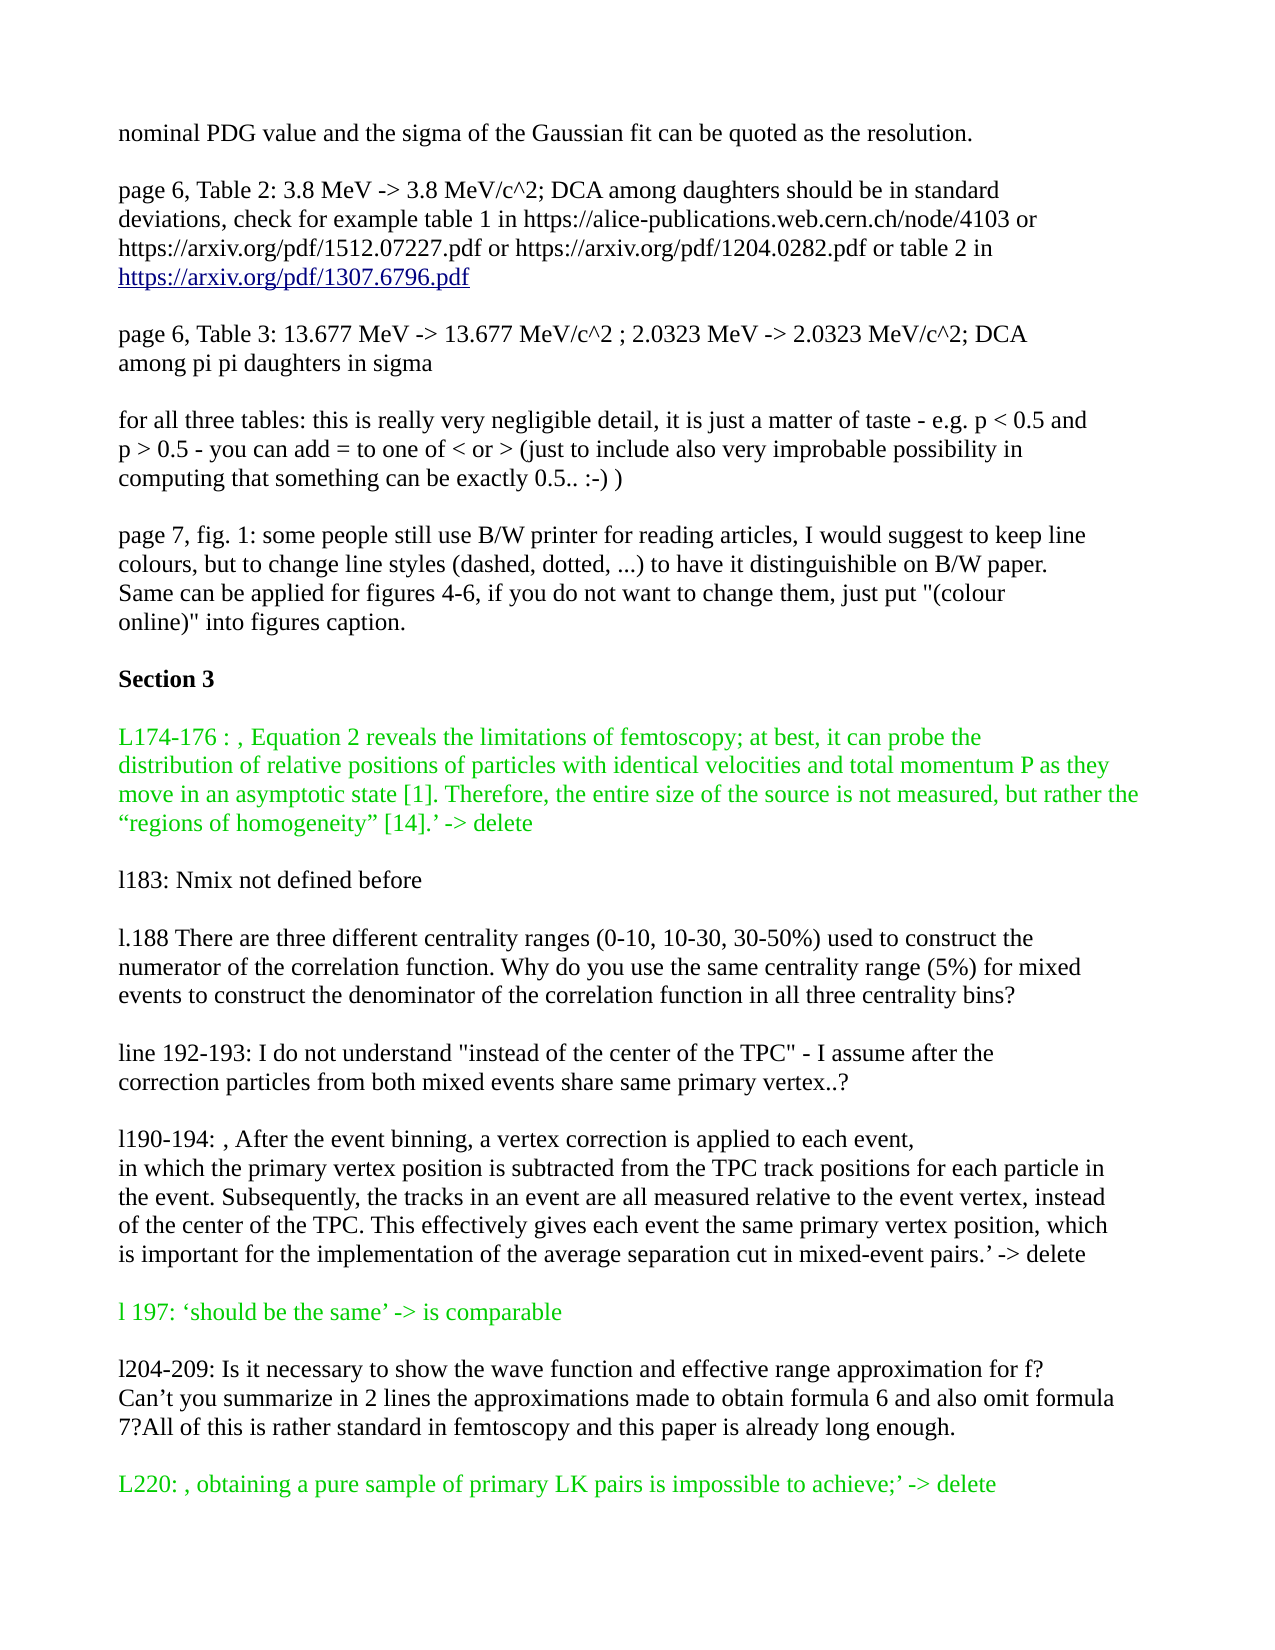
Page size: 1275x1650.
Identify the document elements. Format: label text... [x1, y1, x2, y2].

text l 197: ‘should be the same’ -> is comparable [118, 1297, 1157, 1326]
text online)" into figures caption. [118, 607, 1157, 636]
text l.188 There are three different centrality ranges (0-10, 10-30, 30-50%) used to construct the [118, 923, 1157, 952]
text deviations, check for example table 1 in https://alice-publications.web.cern.ch/node/4103 or [118, 204, 1157, 233]
text Section 3 [118, 664, 1157, 693]
text p > 0.5 - you can add = to one of < or > (just to include also very improbable possibility in [118, 434, 1157, 463]
text page 6, Table 2: 3.8 MeV -> 3.8 MeV/c^2; DCA among daughters should be in standard [118, 176, 1157, 204]
text is important for the implementation of the average separation cut in mixed-event pairs.’ -> delete [118, 1239, 1157, 1268]
text page 6, Table 3: 13.677 MeV -> 13.677 MeV/c^2 ; 2.0323 MeV -> 2.0323 MeV/c^2; DCA [118, 319, 1157, 348]
text numerator of the correlation function. Why do you use the same centrality range (5%) for mixed [118, 952, 1157, 981]
text events to construct the denominator of the correlation function in all three centrality bins? [118, 981, 1157, 1009]
text of the center of the TPC. This effectively gives each event the same primary vertex position, which [118, 1211, 1157, 1239]
text Same can be applied for figures 4-6, if you do not want to change them, just put "(colour [118, 578, 1157, 607]
text correction particles from both mixed events share same primary vertex..? [118, 1067, 1157, 1096]
text l183: Nmix not defined before [118, 866, 1157, 894]
text https://arxiv.org/pdf/1512.07227.pdf or https://arxiv.org/pdf/1204.0282.pdf or table 2 in [118, 233, 1157, 262]
text l190-194: ‚ After the event binning, a vertex correction is applied to each event, [118, 1124, 1157, 1153]
text distribution of relative positions of particles with identical velocities and total momentum P as they [118, 751, 1157, 779]
text l204-209: Is it necessary to show the wave function and effective range approximation for f? [118, 1354, 1157, 1383]
text for all three tables: this is really very negligible detail, it is just a matter of taste - e.g. p < 0.5 and [118, 406, 1157, 434]
text L220: , obtaining a pure sample of primary LK pairs is impossible to achieve;’ -> delete [118, 1469, 1157, 1498]
text line 192-193: I do not understand "instead of the center of the TPC" - I assume after the [118, 1038, 1157, 1067]
text nominal PDG value and the sigma of the Gaussian fit can be quoted as the resolution. [118, 118, 1157, 147]
text Can’t you summarize in 2 lines the approximations made to obtain formula 6 and also omit formula [118, 1383, 1157, 1412]
text move in an asymptotic state [1]. Therefore, the entire size of the source is not measured, but rather the “regions of homogeneity” [14].’ -> delete [118, 779, 1157, 837]
text the event. Subsequently, the tracks in an event are all measured relative to the event vertex, instead [118, 1182, 1157, 1211]
text https://arxiv.org/pdf/1307.6796.pdf [118, 262, 1157, 291]
text 7?All of this is rather standard in femtoscopy and this paper is already long enough. [118, 1412, 1157, 1441]
text colours, but to change line styles (dashed, dotted, ...) to have it distinguishible on B/W paper. [118, 549, 1157, 578]
text computing that something can be exactly 0.5.. :-) ) [118, 463, 1157, 492]
text page 7, fig. 1: some people still use B/W printer for reading articles, I would suggest to keep line [118, 521, 1157, 549]
text L174-176 : ‚ Equation 2 reveals the limitations of femtoscopy; at best, it can probe the [118, 722, 1157, 751]
text in which the primary vertex position is subtracted from the TPC track positions for each particle in [118, 1153, 1157, 1182]
text among pi pi daughters in sigma [118, 348, 1157, 377]
